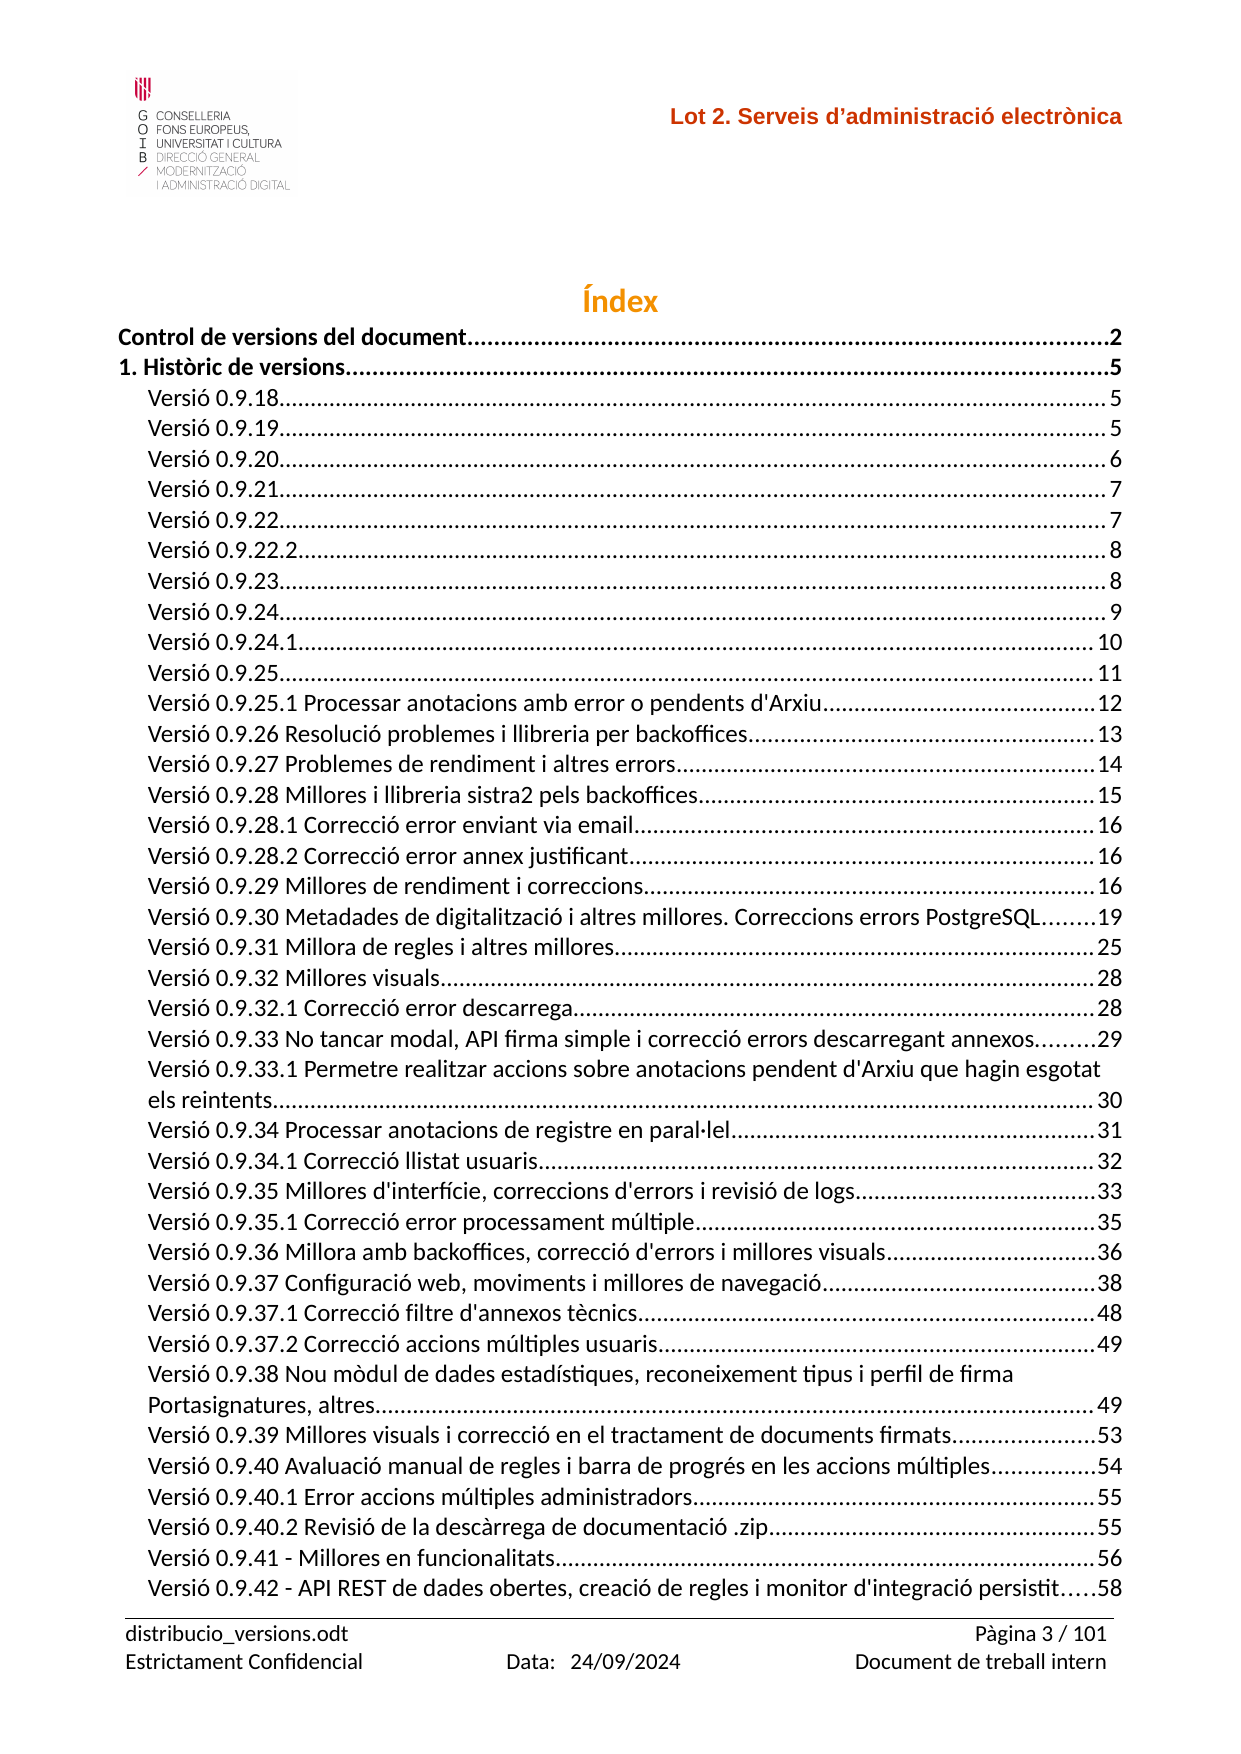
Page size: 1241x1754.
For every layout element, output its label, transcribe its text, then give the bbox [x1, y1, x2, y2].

text Versió 0.9.22 7 [148, 504, 1122, 534]
text Versió 0.9.21 7 [148, 473, 1122, 504]
text Versió 0.9.35 Millores d'interfície, correccions d'errors i revisió de logs 33 [148, 1176, 1122, 1206]
text Versió 0.9.37 Configuració web, moviments i millores de navegació 38 [148, 1267, 1122, 1298]
text Versió 0.9.23 8 [148, 565, 1122, 596]
text Versió 0.9.38 Nou mòdul de dades estadístiques, reconeixement tipus i perfil de firma Portasignatures, altres 49 [148, 1359, 1122, 1420]
text Versió 0.9.32.1 Correcció error descarrega 28 [148, 992, 1122, 1023]
text Versió 0.9.20 6 [148, 443, 1122, 473]
text Versió 0.9.35.1 Correcció error processament múltiple 35 [148, 1206, 1122, 1237]
text Versió 0.9.22.2 8 [148, 534, 1122, 565]
text Versió 0.9.28 Millores i llibreria sistra2 pels backoffices 15 [148, 779, 1122, 809]
text Versió 0.9.34 Processar anotacions de registre en paral·lel 31 [148, 1114, 1122, 1145]
text Versió 0.9.36 Millora amb backoffices, correcció d'errors i millores visuals 36 [148, 1237, 1122, 1267]
text Versió 0.9.29 Millores de rendiment i correccions 16 [148, 870, 1122, 901]
picture [126, 70, 299, 197]
text Versió 0.9.28.1 Correcció error enviant via email 16 [148, 809, 1122, 840]
text Versió 0.9.31 Millora de regles i altres millores. 25 [148, 931, 1122, 962]
text Versió 0.9.37.1 Correcció filtre d'annexos tècnics 48 [148, 1298, 1122, 1328]
text Índex [118, 280, 1122, 321]
text Versió 0.9.33.1 Permetre realitzar accions sobre anotacions pendent d'Arxiu que hagin esgotat els reintents 30 [148, 1053, 1122, 1114]
text Versió 0.9.34.1 Correcció llistat usuaris 32 [148, 1145, 1122, 1176]
text Versió 0.9.24 9 [148, 596, 1122, 626]
text Versió 0.9.33 No tancar modal, API firma simple i correcció errors descarregant annexos 29 [148, 1023, 1122, 1053]
text Versió 0.9.42 - API REST de dades obertes, creació de regles i monitor d'integració persistit 58 [148, 1572, 1122, 1603]
text Versió 0.9.28.2 Correcció error annex justificant 16 [148, 840, 1122, 870]
text Versió 0.9.25.1 Processar anotacions amb error o pendents d'Arxiu 12 [148, 687, 1122, 718]
text Versió 0.9.26 Resolució problemes i llibreria per backoffices 13 [148, 718, 1122, 748]
text Versió 0.9.40.1 Error accions múltiples administradors 55 [148, 1481, 1122, 1511]
text Versió 0.9.25 11 [148, 657, 1122, 687]
text 1. Històric de versions 5 [118, 351, 1122, 382]
text Versió 0.9.18 5 [148, 382, 1122, 412]
text Versió 0.9.40.2 Revisió de la descàrrega de documentació .zip 55 [148, 1511, 1122, 1542]
text Versió 0.9.27 Problemes de rendiment i altres errors 14 [148, 748, 1122, 779]
text Versió 0.9.24.1 10 [148, 626, 1122, 657]
text Versió 0.9.41 - Millores en funcionalitats 56 [148, 1542, 1122, 1572]
text Versió 0.9.19 5 [148, 412, 1122, 443]
text Versió 0.9.37.2 Correcció accions múltiples usuaris 49 [148, 1328, 1122, 1359]
text Versió 0.9.39 Millores visuals i correcció en el tractament de documents firmats 53 [148, 1420, 1122, 1450]
text Control de versions del document 2 [118, 321, 1122, 351]
text Versió 0.9.40 Avaluació manual de regles i barra de progrés en les accions múltiples 54 [148, 1450, 1122, 1481]
text Versió 0.9.30 Metadades de digitalització i altres millores. Correccions errors PostgreSQL 19 [148, 901, 1122, 931]
text Versió 0.9.32 Millores visuals. 28 [148, 962, 1122, 992]
